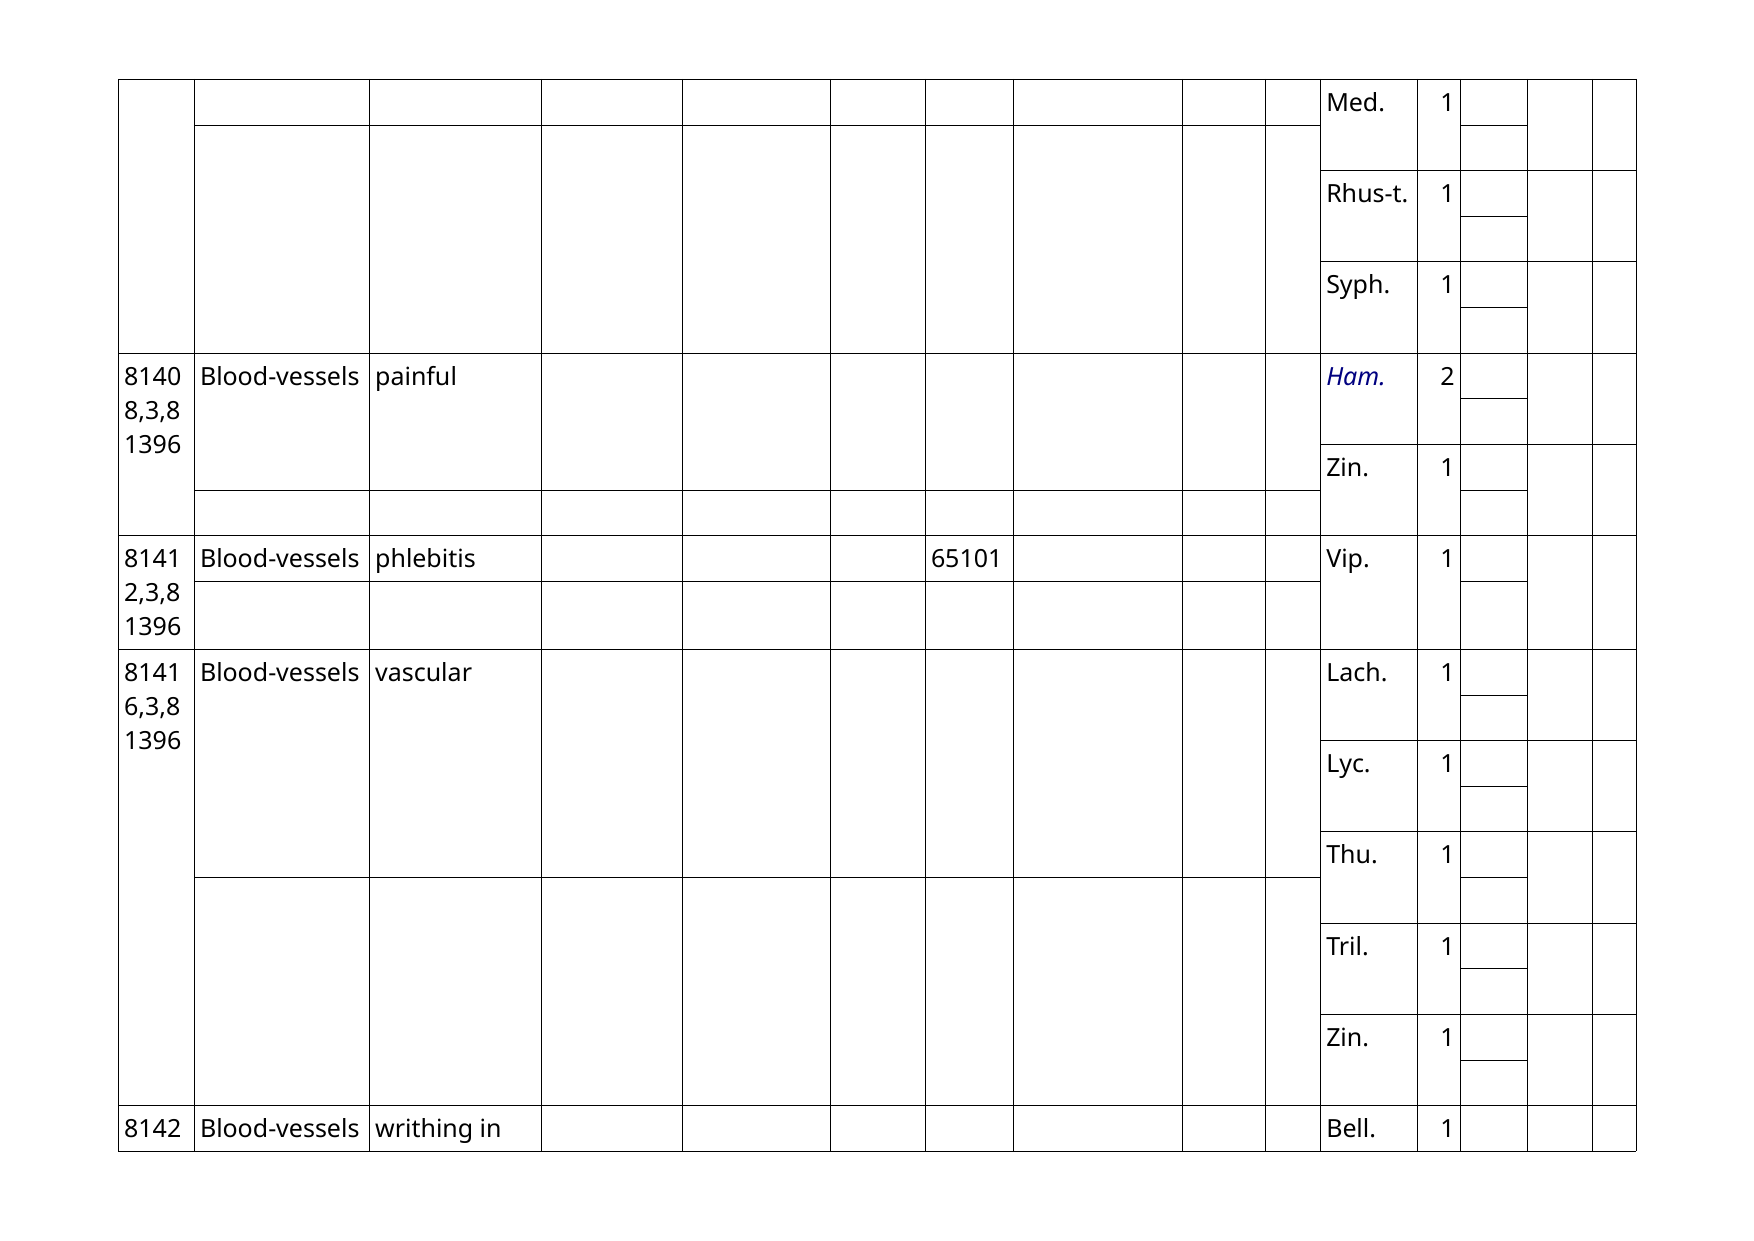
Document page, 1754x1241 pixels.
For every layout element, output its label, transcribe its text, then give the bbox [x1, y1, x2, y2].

table_cell [1461, 126, 1527, 170]
table_cell [926, 878, 1013, 1105]
table_cell [1528, 924, 1592, 1014]
table_cell [926, 491, 1013, 535]
table_cell [1461, 308, 1527, 353]
table_cell [831, 582, 925, 649]
table_cell [831, 126, 925, 353]
table_cell [1593, 354, 1636, 444]
table_cell [195, 878, 369, 1105]
table_cell [1528, 445, 1592, 535]
table_cell [542, 80, 682, 124]
table_cell 1 [1418, 741, 1460, 831]
table_cell [683, 491, 830, 535]
table_cell [1266, 354, 1320, 489]
table_cell [1461, 536, 1527, 581]
table_cell 1 [1418, 924, 1460, 1014]
table_cell [1014, 1106, 1182, 1151]
table_cell [542, 536, 682, 581]
table_cell [542, 1106, 682, 1151]
table_cell [1461, 171, 1527, 216]
table_cell [683, 536, 830, 581]
table_cell [1014, 80, 1182, 124]
table_cell [831, 491, 925, 535]
table_cell [1593, 171, 1636, 261]
table_cell [1014, 878, 1182, 1105]
table_cell Tril. [1321, 924, 1417, 1014]
table_cell [1183, 354, 1265, 489]
table_cell Syph. [1321, 262, 1417, 353]
table_cell [370, 491, 541, 535]
table_cell [926, 126, 1013, 353]
table_cell [1183, 878, 1265, 1105]
table_cell [1461, 354, 1527, 398]
table_cell [1461, 262, 1527, 307]
table_cell [1528, 354, 1592, 444]
table_cell [1266, 126, 1320, 353]
table_cell [831, 1106, 925, 1151]
table_cell [1593, 741, 1636, 831]
table_cell [926, 650, 1013, 877]
table_cell [683, 650, 830, 877]
table_cell [542, 582, 682, 649]
table_cell Lyc. [1321, 741, 1417, 831]
table_cell [370, 80, 541, 124]
table_cell 1 [1418, 832, 1460, 923]
table_cell [1014, 582, 1182, 649]
table_cell [1461, 1106, 1527, 1151]
table_cell [1014, 491, 1182, 535]
table_cell [542, 354, 682, 489]
table_cell [1593, 924, 1636, 1014]
table_cell [1593, 1015, 1636, 1105]
table_cell [1461, 741, 1527, 786]
table_cell [1014, 536, 1182, 581]
table_cell [1461, 399, 1527, 444]
table_cell [1593, 832, 1636, 923]
table_cell [1461, 80, 1527, 124]
table_cell [1528, 80, 1592, 170]
table_cell [1266, 491, 1320, 535]
table_cell [1593, 262, 1636, 353]
table_cell [1461, 582, 1527, 649]
table_cell [1183, 126, 1265, 353]
table_cell [926, 80, 1013, 124]
table_cell [831, 536, 925, 581]
table_cell [1461, 924, 1527, 968]
table_cell Ham. [1321, 354, 1417, 444]
table_cell [1266, 80, 1320, 124]
table_cell [1461, 878, 1527, 923]
table_cell Zin. [1321, 1015, 1417, 1105]
table_cell [1183, 582, 1265, 649]
table_cell [119, 80, 194, 353]
table_cell Zin. [1321, 445, 1417, 535]
table_cell [1266, 582, 1320, 649]
table_cell [1461, 1015, 1527, 1059]
table_cell [831, 354, 925, 489]
table_cell [1593, 650, 1636, 740]
table_cell Med. [1321, 80, 1417, 170]
table_cell [370, 878, 541, 1105]
table_cell [1528, 1015, 1592, 1105]
table_cell 1 [1418, 80, 1460, 170]
table_cell [1593, 445, 1636, 535]
table_cell 81412,3,81396 [119, 536, 194, 649]
table_cell [1528, 832, 1592, 923]
table_cell Thu. [1321, 832, 1417, 923]
table_cell 1 [1418, 1015, 1460, 1105]
table_cell Blood-vessels [195, 354, 369, 489]
table_cell [1528, 741, 1592, 831]
table_cell [1528, 650, 1592, 740]
table_cell Blood-vessels [195, 1106, 369, 1151]
table_cell [831, 878, 925, 1105]
table_cell [1183, 650, 1265, 877]
table_cell Bell. [1321, 1106, 1417, 1151]
table_cell [1266, 536, 1320, 581]
table_cell [683, 126, 830, 353]
table_cell painful [370, 354, 541, 489]
table_cell 81416,3,81396 [119, 650, 194, 1105]
table_cell [542, 491, 682, 535]
table_cell [1461, 650, 1527, 694]
table_cell [1014, 650, 1182, 877]
table_cell [370, 582, 541, 649]
table_cell [542, 126, 682, 353]
table_cell [1461, 832, 1527, 877]
table_cell [1266, 1106, 1320, 1151]
table_cell [1266, 650, 1320, 877]
table_cell phlebitis [370, 536, 541, 581]
table_cell 1 [1418, 1106, 1460, 1151]
table_cell [1528, 171, 1592, 261]
table_cell [1183, 1106, 1265, 1151]
table_cell [195, 582, 369, 649]
table_cell [683, 80, 830, 124]
table_cell 1 [1418, 262, 1460, 353]
table_cell [1183, 80, 1265, 124]
table_cell 8142 [119, 1106, 194, 1151]
table_cell [1461, 969, 1527, 1014]
table_cell 1 [1418, 171, 1460, 261]
table_cell [683, 354, 830, 489]
table_cell [1461, 491, 1527, 535]
table_cell [542, 650, 682, 877]
table_cell Rhus-t. [1321, 171, 1417, 261]
table_cell Lach. [1321, 650, 1417, 740]
table_cell [926, 582, 1013, 649]
table_cell 2 [1418, 354, 1460, 444]
table_cell [926, 1106, 1013, 1151]
table_cell [370, 126, 541, 353]
table_cell [1528, 536, 1592, 649]
table_cell [1461, 1061, 1527, 1105]
table_cell [1461, 696, 1527, 740]
table_cell [1014, 354, 1182, 489]
table_cell [1461, 217, 1527, 261]
table_cell [1593, 1106, 1636, 1151]
table_cell [1461, 787, 1527, 831]
table_cell [683, 878, 830, 1105]
table_cell vascular [370, 650, 541, 877]
table_cell [1461, 445, 1527, 489]
table_cell [1266, 878, 1320, 1105]
table_cell Blood-vessels [195, 536, 369, 581]
table_cell [831, 650, 925, 877]
table_cell [1183, 491, 1265, 535]
table_cell [195, 80, 369, 124]
table_cell [683, 1106, 830, 1151]
table_cell 1 [1418, 445, 1460, 535]
table_cell [683, 582, 830, 649]
table_cell [195, 126, 369, 353]
table_cell writhing in [370, 1106, 541, 1151]
table_cell [1593, 80, 1636, 170]
table_cell [1183, 536, 1265, 581]
table_cell Blood-vessels [195, 650, 369, 877]
table_cell 1 [1418, 650, 1460, 740]
table_cell [831, 80, 925, 124]
table_cell [926, 354, 1013, 489]
table_cell Vip. [1321, 536, 1417, 649]
table_cell [195, 491, 369, 535]
table_cell [1528, 262, 1592, 353]
table_cell [1014, 126, 1182, 353]
table_cell 81408,3,81396 [119, 354, 194, 535]
table_cell [1593, 536, 1636, 649]
table_cell 1 [1418, 536, 1460, 649]
table_cell [542, 878, 682, 1105]
table_cell 65101 [926, 536, 1013, 581]
table_cell [1528, 1106, 1592, 1151]
